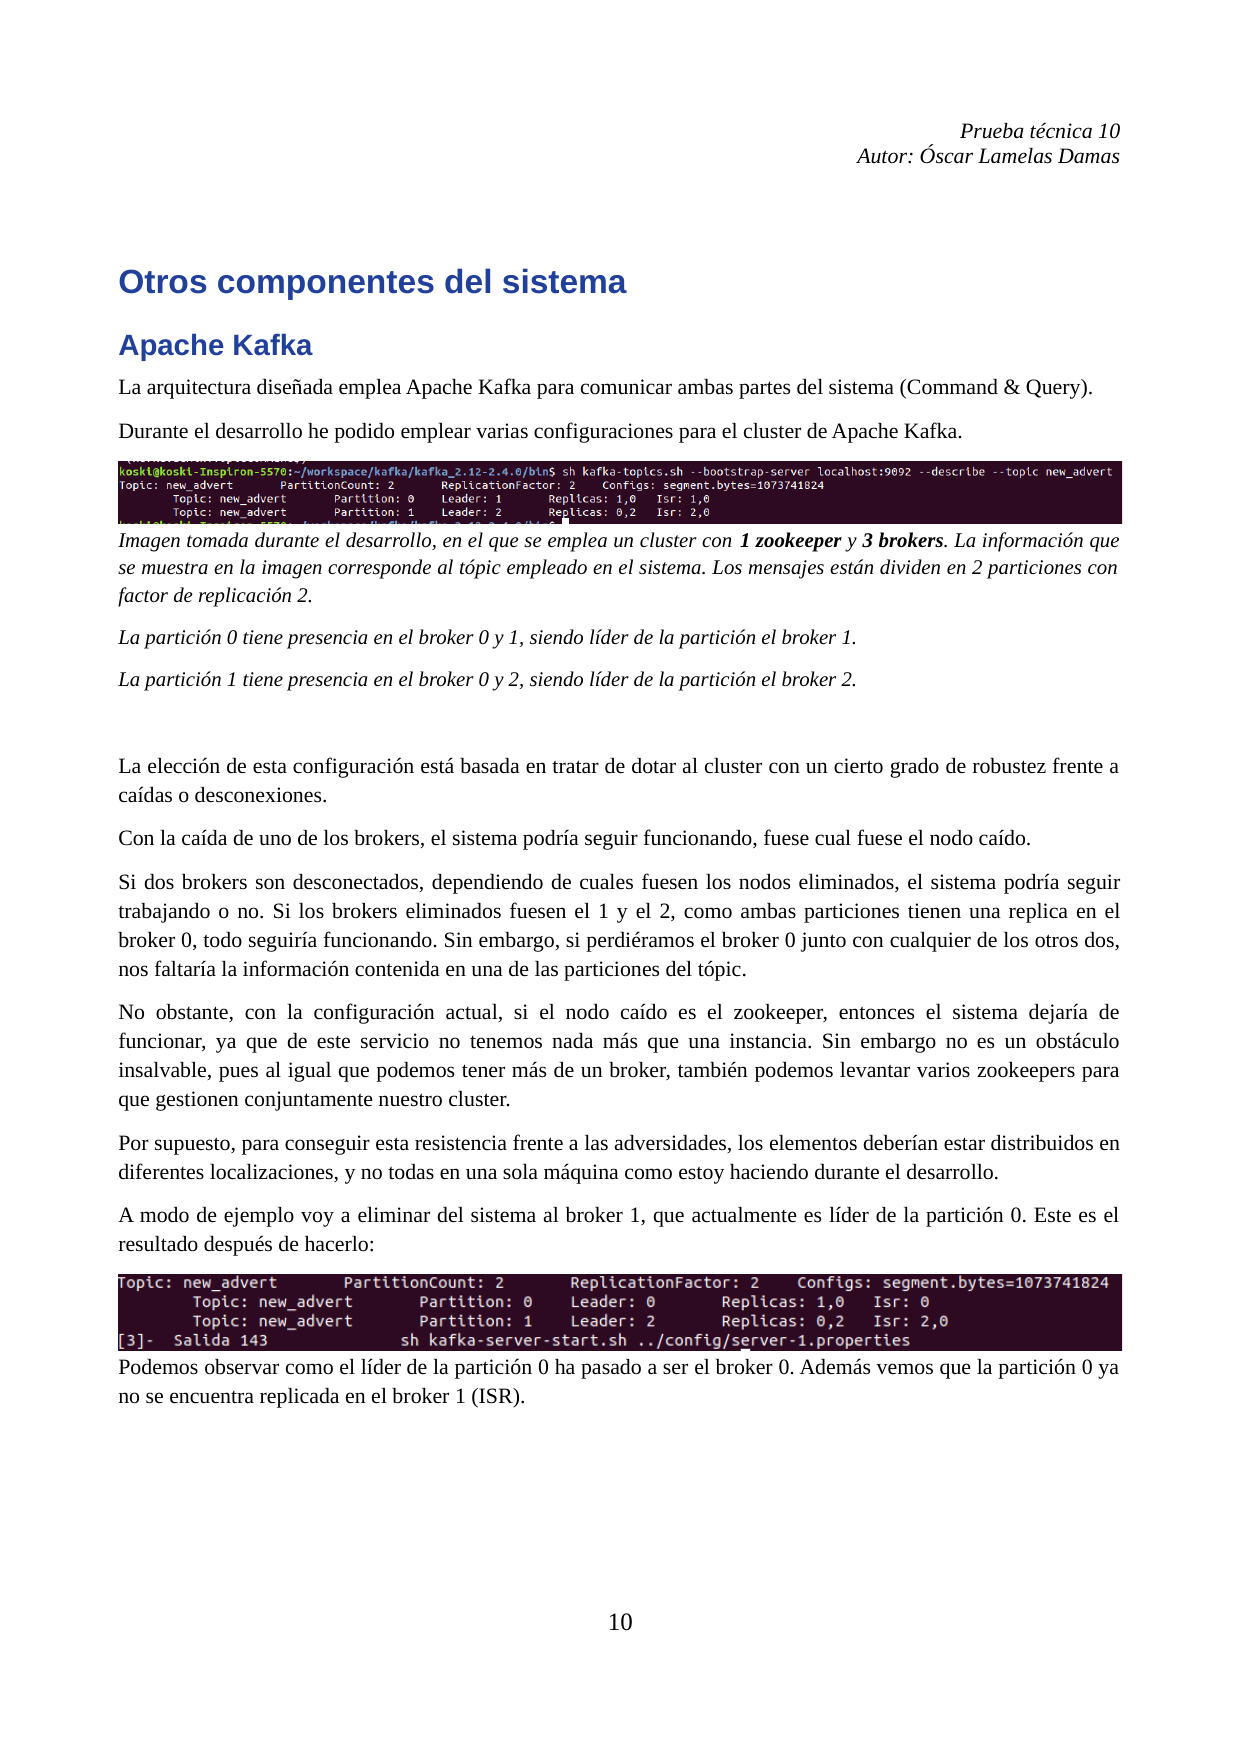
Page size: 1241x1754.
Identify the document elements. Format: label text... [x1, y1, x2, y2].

text Imagen tomada durante el desarrollo, en el que se emplea un cluster con 1 zookeeper y 3 brokers. La información que se muestra en la imagen corresponde al tópic empleado en el sistema. Los mensajes están dividen en 2 particiones con factor de replicación 2. [118, 524, 1122, 607]
text A modo de ejemplo voy a eliminar del sistema al broker 1, que actualmente es líder de la partición 0. Este es el resultado después de hacerlo: [118, 1202, 1122, 1256]
text Durante el desarrollo he podido emplear varias configuraciones para el cluster de Apache Kafka. [118, 418, 1122, 443]
text La elección de esta configuración está basada en tratar de dotar al cluster con un cierto grado de robustez frente a caídas o desconexiones. [118, 753, 1122, 807]
text No obstante, con la configuración actual, si el nodo caído es el zookeeper, entonces el sistema dejaría de funcionar, ya que de este servicio no tenemos nada más que una instancia. Sin embargo no es un obstáculo insalvable, pues al igual que podemos tener más de un broker, también podemos levantar varios zookeepers para que gestionen conjuntamente nuestro cluster. [118, 999, 1122, 1111]
subtitle Otros componentes del sistema [118, 262, 1122, 301]
text La partición 0 tiene presencia en el broker 0 y 1, siendo líder de la partición el broker 1. [118, 625, 1122, 649]
text Con la caída de uno de los brokers, el sistema podría seguir funcionando, fuese cual fuese el nodo caído. [118, 825, 1122, 851]
text Podemos observar como el líder de la partición 0 ha pasado a ser el broker 0. Además vemos que la partición 0 ya no se encuentra replicada en el broker 1 (ISR). [118, 1351, 1122, 1408]
picture [118, 461, 1123, 524]
text Si dos brokers son desconectados, dependiendo de cuales fuesen los nodos eliminados, el sistema podría seguir trabajando o no. Si los brokers eliminados fuesen el 1 y el 2, como ambas particiones tienen una replica en el broker 0, todo seguiría funcionando. Sin embargo, si perdiéramos el broker 0 junto con cualquier de los otros dos, nos faltaría la información contenida en una de las particiones del tópic. [118, 869, 1122, 981]
text La arquitectura diseñada emplea Apache Kafka para comunicar ambas partes del sistema (Command & Query). [118, 374, 1122, 399]
text La partición 1 tiene presencia en el broker 0 y 2, siendo líder de la partición el broker 2. [118, 667, 1122, 691]
picture [118, 1274, 1123, 1351]
subtitle Apache Kafka [118, 328, 1122, 362]
text Por supuesto, para conseguir esta resistencia frente a las adversidades, los elementos deberían estar distribuidos en diferentes localizaciones, y no todas en una sola máquina como estoy haciendo durante el desarrollo. [118, 1130, 1122, 1184]
